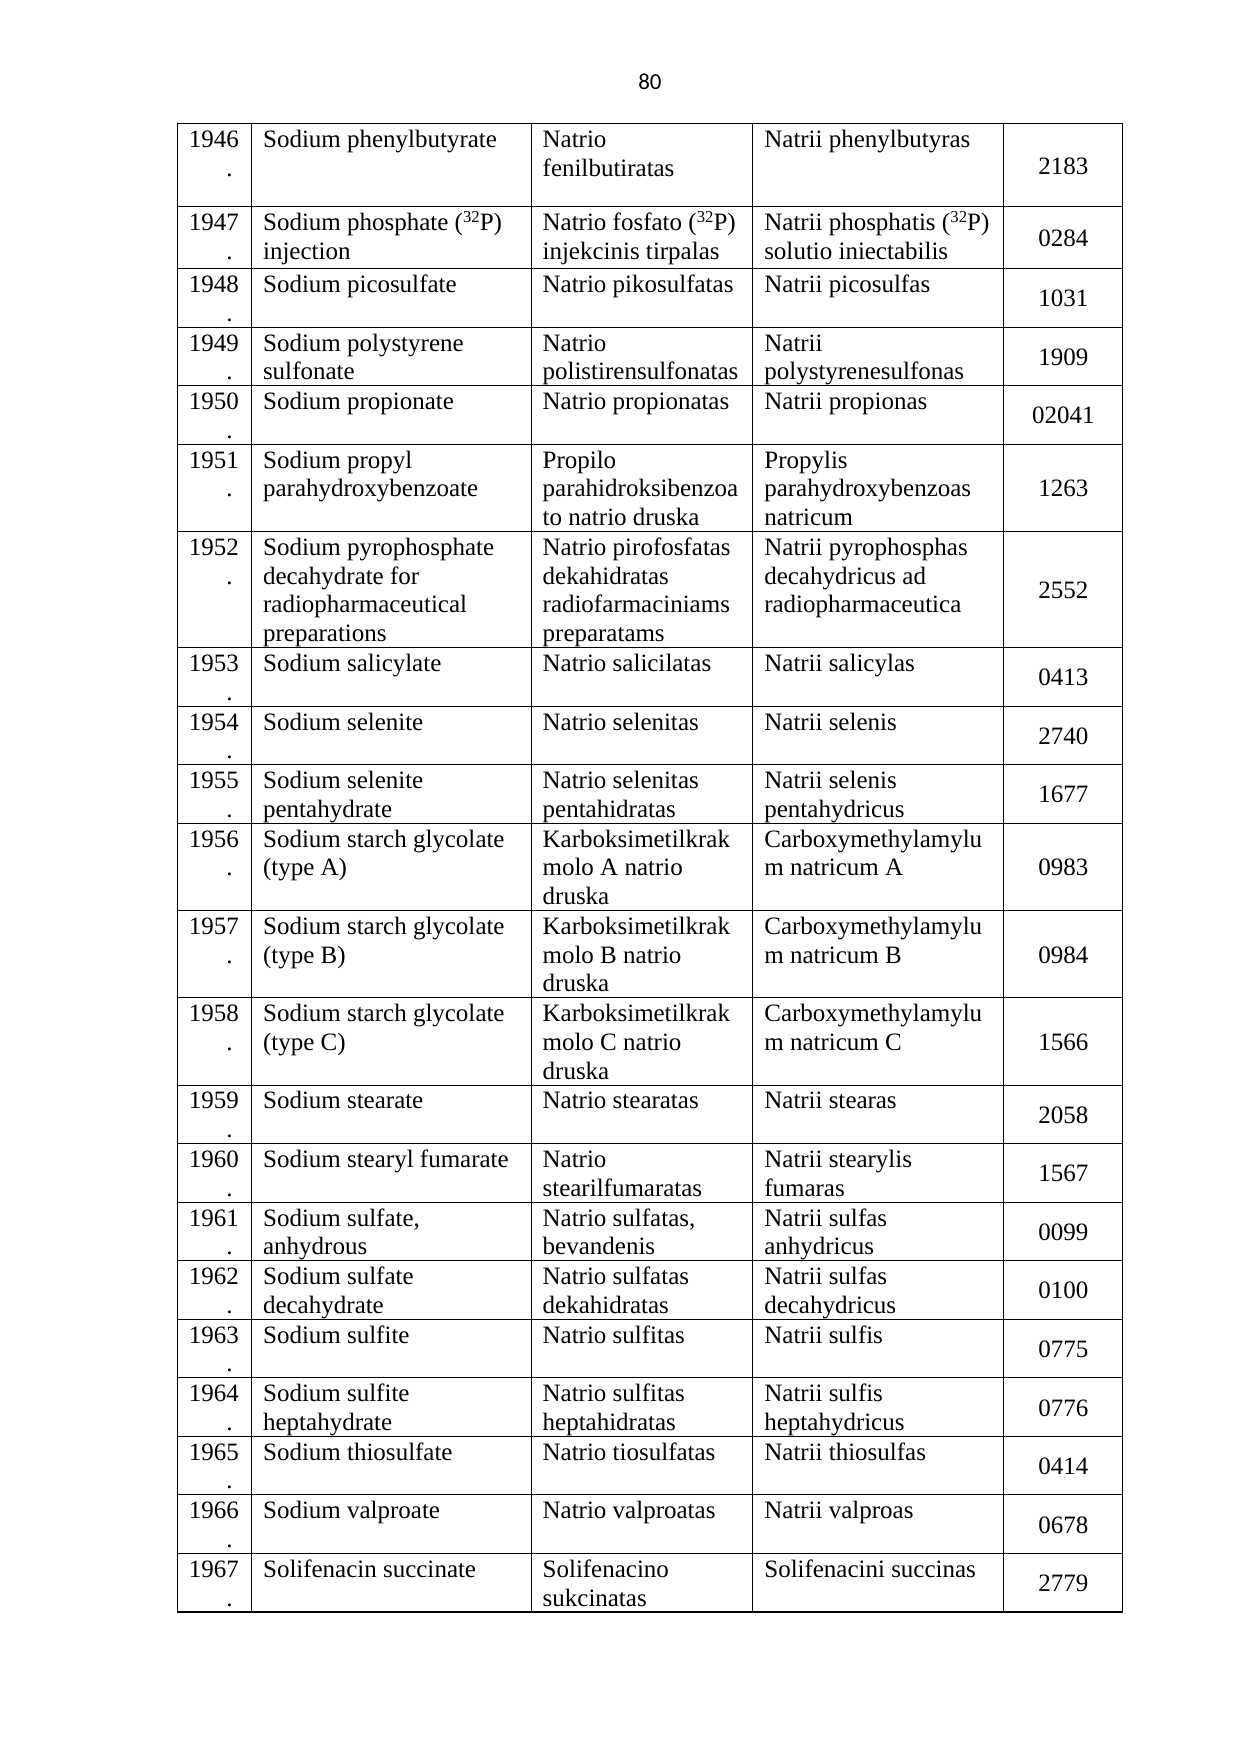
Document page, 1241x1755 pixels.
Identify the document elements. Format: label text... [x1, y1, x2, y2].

table_cell Natrio selenitas pentahidratas [532, 765, 752, 823]
table_cell Sodium selenite [252, 707, 531, 764]
table_cell Sodium salicylate [252, 648, 531, 706]
table_cell Sodium selenite pentahydrate [252, 765, 531, 823]
table_cell Natrii picosulfas [753, 269, 1003, 327]
table_cell Natrio fenilbutiratas [532, 124, 752, 206]
table_cell 02041 [1004, 386, 1122, 444]
table_cell Sodium sulfate, anhydrous [252, 1203, 531, 1260]
table_cell 1953. [178, 648, 251, 706]
table_cell Natrio pikosulfatas [532, 269, 752, 327]
table_cell 1566 [1004, 998, 1122, 1084]
table_cell Natrii stearylis fumaras [753, 1144, 1003, 1202]
table_cell Natrio selenitas [532, 707, 752, 764]
table_cell Sodium propyl parahydroxybenzoate [252, 445, 531, 531]
table_cell Natrio sulfitas [532, 1320, 752, 1377]
table_cell Natrii sulfis heptahydricus [753, 1378, 1003, 1436]
table_cell Carboxymethylamylum natricum C [753, 998, 1003, 1084]
table_cell 1951. [178, 445, 251, 531]
table_cell Sodium stearate [252, 1086, 531, 1143]
table_cell Natrii thiosulfas [753, 1437, 1003, 1494]
table_cell 1031 [1004, 269, 1122, 327]
table_cell Solifenacino sukcinatas [532, 1554, 752, 1611]
table_cell Natrii valproas [753, 1495, 1003, 1553]
table_cell Sodium sulfite heptahydrate [252, 1378, 531, 1436]
table_cell 0414 [1004, 1437, 1122, 1494]
table_cell Sodium thiosulfate [252, 1437, 531, 1494]
table_cell Natrii phosphatis (32P) solutio iniectabilis [753, 207, 1003, 268]
table_cell Sodium valproate [252, 1495, 531, 1553]
table_cell 1677 [1004, 765, 1122, 823]
table_cell Sodium phosphate (32P) injection [252, 207, 531, 268]
table_cell 1955. [178, 765, 251, 823]
table_cell 0776 [1004, 1378, 1122, 1436]
table_cell Natrio sulfitas heptahidratas [532, 1378, 752, 1436]
table_cell Sodium starch glycolate (type C) [252, 998, 531, 1084]
table_cell Sodium polystyrene sulfonate [252, 328, 531, 385]
table_cell 1909 [1004, 328, 1122, 385]
table_cell 1967. [178, 1554, 251, 1611]
table_cell 1954. [178, 707, 251, 764]
table_cell 0100 [1004, 1261, 1122, 1319]
table_cell Natrii sulfis [753, 1320, 1003, 1377]
table_cell Natrii selenis [753, 707, 1003, 764]
table_cell Propylis parahydroxybenzoas natricum [753, 445, 1003, 531]
table_cell 1948. [178, 269, 251, 327]
table_cell Solifenacini succinas [753, 1554, 1003, 1611]
table_cell Sodium starch glycolate (type B) [252, 911, 531, 997]
table_cell 1961. [178, 1203, 251, 1260]
table_cell Natrii sulfas anhydricus [753, 1203, 1003, 1260]
table_cell Karboksimetilkrakmolo B natrio druska [532, 911, 752, 997]
table_cell Natrii pyrophosphas decahydricus ad radiopharmaceutica [753, 532, 1003, 647]
table_cell Sodium stearyl fumarate [252, 1144, 531, 1202]
table_cell Natrio polistirensulfonatas [532, 328, 752, 385]
table_cell 0775 [1004, 1320, 1122, 1377]
table_cell Natrii phenylbutyras [753, 124, 1003, 206]
table_cell Natrii salicylas [753, 648, 1003, 706]
table_cell 1947. [178, 207, 251, 268]
table_cell Sodium phenylbutyrate [252, 124, 531, 206]
table_cell Propilo parahidroksibenzoato natrio druska [532, 445, 752, 531]
table_cell 1963. [178, 1320, 251, 1377]
table_cell Natrii propionas [753, 386, 1003, 444]
table_cell Natrio stearilfumaratas [532, 1144, 752, 1202]
table_cell 0983 [1004, 824, 1122, 910]
table_cell 2552 [1004, 532, 1122, 647]
table_cell Natrii stearas [753, 1086, 1003, 1143]
table_cell 1263 [1004, 445, 1122, 531]
table_cell Sodium starch glycolate (type A) [252, 824, 531, 910]
table_cell 0284 [1004, 207, 1122, 268]
table_cell Natrio tiosulfatas [532, 1437, 752, 1494]
table_cell 2779 [1004, 1554, 1122, 1611]
table_cell Natrii polystyrenesulfonas [753, 328, 1003, 385]
table_cell Sodium propionate [252, 386, 531, 444]
table_cell Natrii selenis pentahydricus [753, 765, 1003, 823]
table_cell 2740 [1004, 707, 1122, 764]
table_cell Sodium sulfate decahydrate [252, 1261, 531, 1319]
table_cell 2183 [1004, 124, 1122, 206]
table_cell 1946. [178, 124, 251, 206]
table_cell 1957. [178, 911, 251, 997]
table_cell 1956. [178, 824, 251, 910]
table_cell Natrio pirofosfatas dekahidratas radiofarmaciniams preparatams [532, 532, 752, 647]
table_cell 1958. [178, 998, 251, 1084]
table_cell Natrio propionatas [532, 386, 752, 444]
table_cell 1949. [178, 328, 251, 385]
table_cell Natrii sulfas decahydricus [753, 1261, 1003, 1319]
table_cell 1960. [178, 1144, 251, 1202]
table_cell Karboksimetilkrakmolo C natrio druska [532, 998, 752, 1084]
table_cell Sodium sulfite [252, 1320, 531, 1377]
table_cell 0984 [1004, 911, 1122, 997]
table_cell 1964. [178, 1378, 251, 1436]
table_cell 0413 [1004, 648, 1122, 706]
table_cell 0099 [1004, 1203, 1122, 1260]
table_cell Natrio fosfato (32P) injekcinis tirpalas [532, 207, 752, 268]
table_cell Solifenacin succinate [252, 1554, 531, 1611]
table_cell Natrio sulfatas, bevandenis [532, 1203, 752, 1260]
table_cell 1959. [178, 1086, 251, 1143]
table_cell 1950. [178, 386, 251, 444]
table_cell 1966. [178, 1495, 251, 1553]
table_cell 1965. [178, 1437, 251, 1494]
table_cell Natrio sulfatas dekahidratas [532, 1261, 752, 1319]
table_cell 1952. [178, 532, 251, 647]
table_cell Natrio salicilatas [532, 648, 752, 706]
table_cell Carboxymethylamylum natricum A [753, 824, 1003, 910]
table_cell Karboksimetilkrakmolo A natrio druska [532, 824, 752, 910]
table_cell Natrio stearatas [532, 1086, 752, 1143]
table_cell Carboxymethylamylum natricum B [753, 911, 1003, 997]
table_cell 0678 [1004, 1495, 1122, 1553]
table_cell Natrio valproatas [532, 1495, 752, 1553]
table_cell Sodium picosulfate [252, 269, 531, 327]
table_cell 1567 [1004, 1144, 1122, 1202]
table_cell 2058 [1004, 1086, 1122, 1143]
table_cell 1962. [178, 1261, 251, 1319]
table_cell Sodium pyrophosphate decahydrate for radiopharmaceutical preparations [252, 532, 531, 647]
